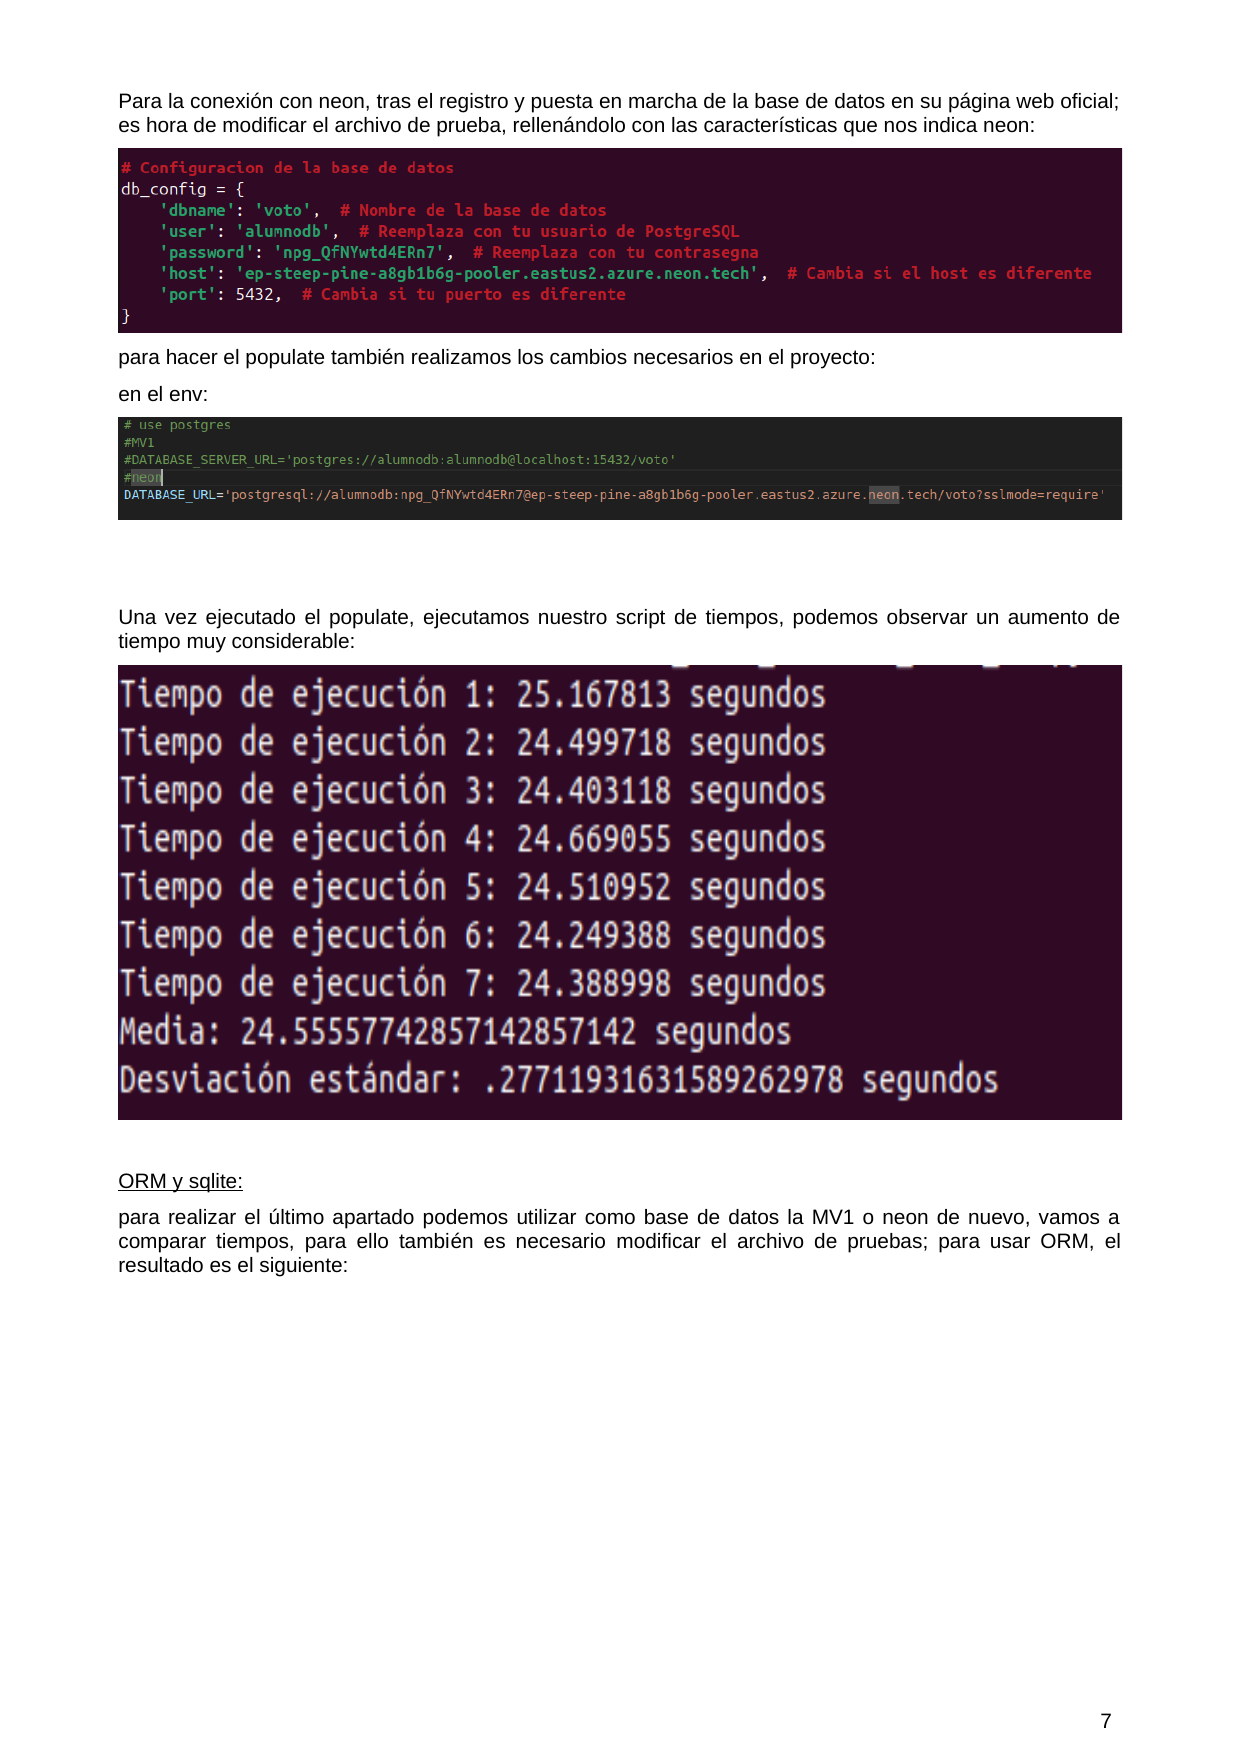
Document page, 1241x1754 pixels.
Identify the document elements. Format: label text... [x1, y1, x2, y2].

text en el env: [118, 381, 1122, 405]
text para hacer el populate también realizamos los cambios necesarios en el proyecto: [118, 345, 1122, 369]
text Una vez ejecutado el populate, ejecutamos nuestro script de tiempos, podemos observar un aumento de tiempo muy considerable: [118, 605, 1122, 653]
text Para la conexión con neon, tras el registro y puesta en marcha de la base de datos en su página web oficial; es hora de modificar el archivo de prueba, rellenándolo con las características que nos indica neon: [118, 88, 1122, 136]
picture [118, 148, 1123, 333]
text para realizar el último apartado podemos utilizar como base de datos la MV1 o neon de nuevo, vamos a comparar tiempos, para ello también es necesario modificar el archivo de pruebas; para usar ORM, el resultado es el siguiente: [118, 1205, 1122, 1277]
picture [118, 665, 1123, 1120]
picture [118, 417, 1123, 520]
text ORM y sqlite: [118, 1169, 1122, 1193]
